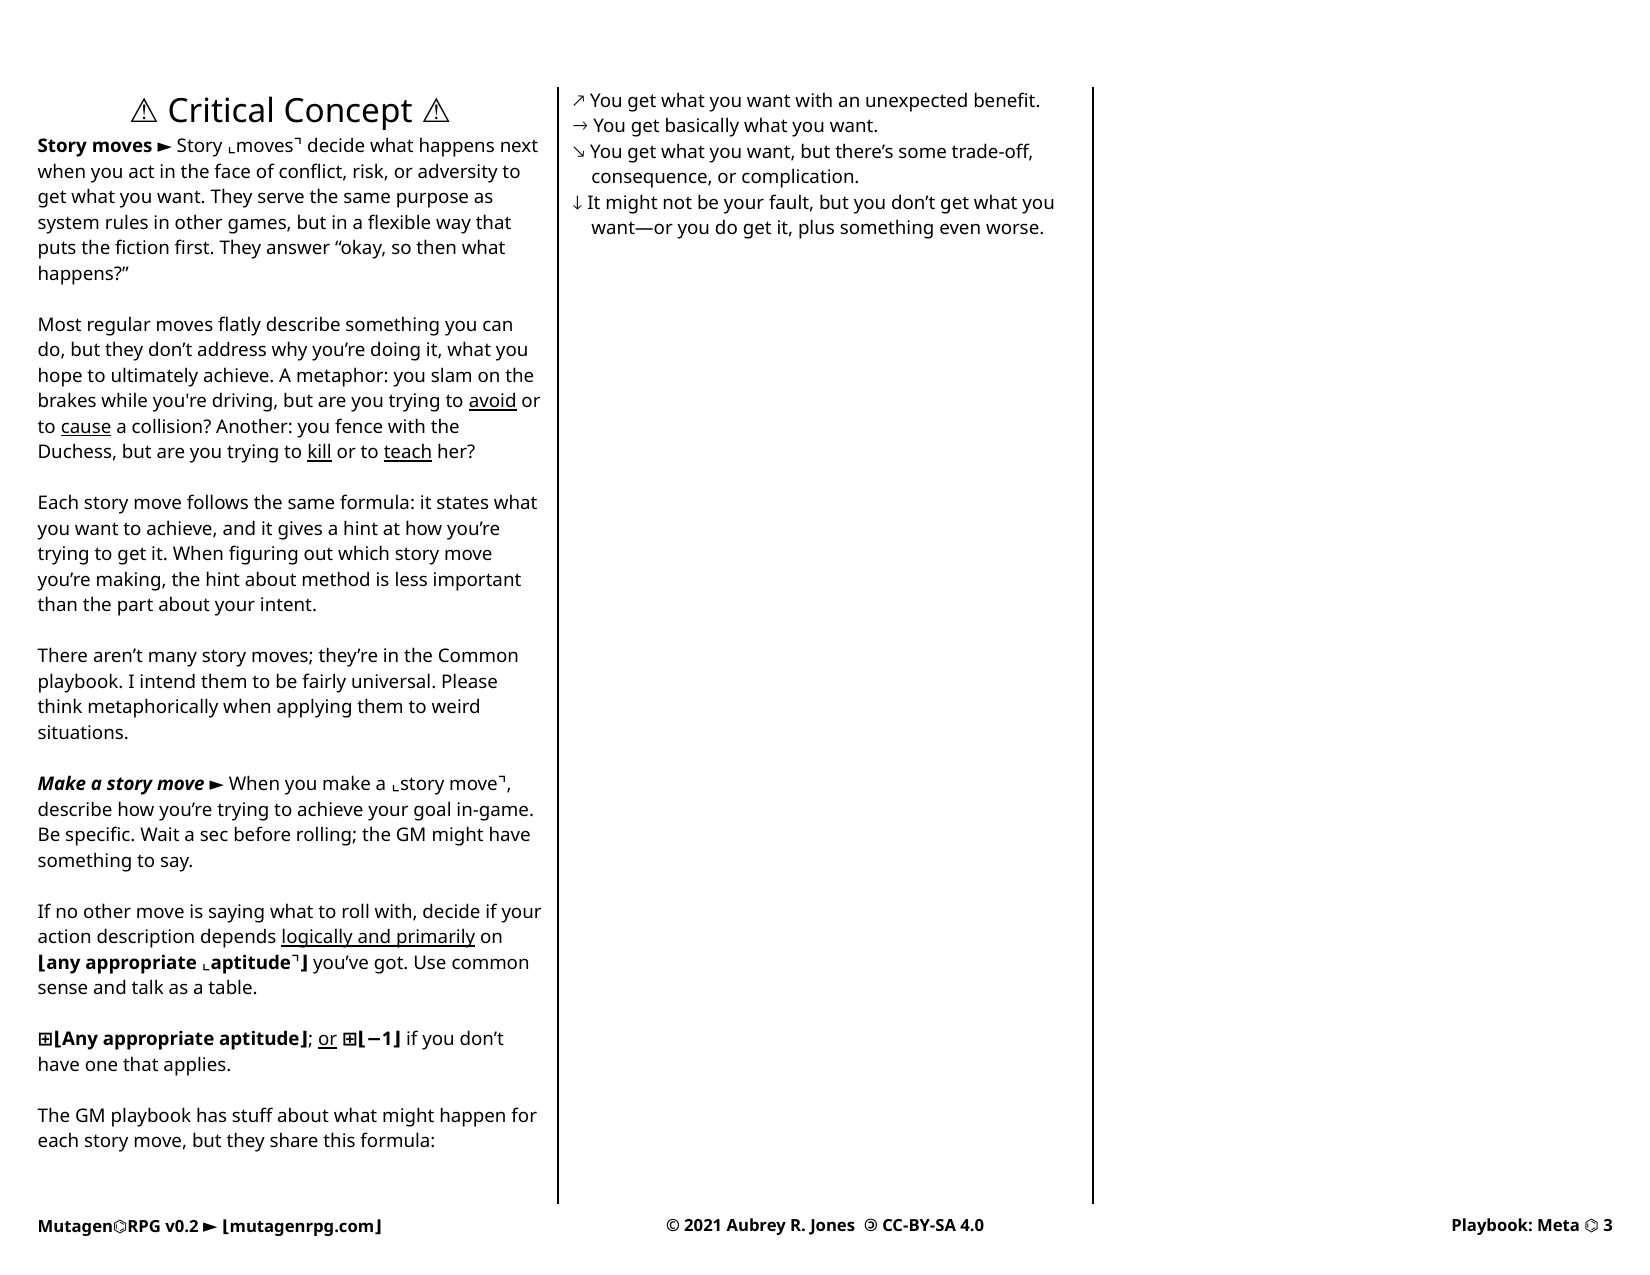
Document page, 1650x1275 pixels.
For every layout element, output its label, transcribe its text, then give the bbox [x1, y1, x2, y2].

text ⚠ Critical Concept ⚠ [37, 87, 542, 132]
text 🡒 You get basically what you want. [572, 112, 1077, 138]
text 🡓 It might not be your fault, but you don’t get what you want—or you do get it, plus something even worse. [572, 189, 1077, 240]
text Most regular moves flatly describe something you can do, but they don’t address why you’re doing it, what you hope to ultimately achieve. A metaphor: you slam on the brakes while you're driving, but are you trying to avoid or to cause a collision? Another: you fence with the Duchess, but are you trying to kill or to teach her? [37, 311, 542, 464]
text Each story move follows the same formula: it states what you want to achieve, and it gives a hint at how you’re trying to get it. When figuring out which story move you’re making, the hint about method is less important than the part about your intent. [37, 490, 542, 617]
text If no other move is saying what to roll with, decide if your action description depends logically and primarily on ⌊any appropriate ⌞aptitude⌝⌋ you’ve got. Use common sense and talk as a table. [37, 898, 542, 1000]
text Make a story move ► When you make a ⌞story move⌝, describe how you’re trying to achieve your goal in-game. Be specific. Wait a sec before rolling; the GM might have something to say. [37, 770, 542, 872]
text The GM playbook has stuff about what might happen for each story move, but they share this formula: [37, 1102, 542, 1153]
text There aren’t many story moves; they’re in the Common playbook. I intend them to be fairly universal. Please think metaphorically when applying them to weird situations. [37, 643, 542, 745]
text 🡖 You get what you want, but there’s some trade-off, consequence, or complication. [572, 138, 1077, 189]
text 🡕 You get what you want with an unexpected benefit. [572, 87, 1077, 112]
text Story moves ► Story ⌞moves⌝ decide what happens next when you act in the face of conflict, risk, or adversity to get what you want. They serve the same purpose as system rules in other games, but in a flexible way that puts the fiction first. They answer “okay, so then what happens?” [37, 132, 542, 286]
text ⊞⌊Any appropriate aptitude⌋; or ⊞⌊−1⌋ if you don’t have one that applies. [37, 1026, 542, 1077]
